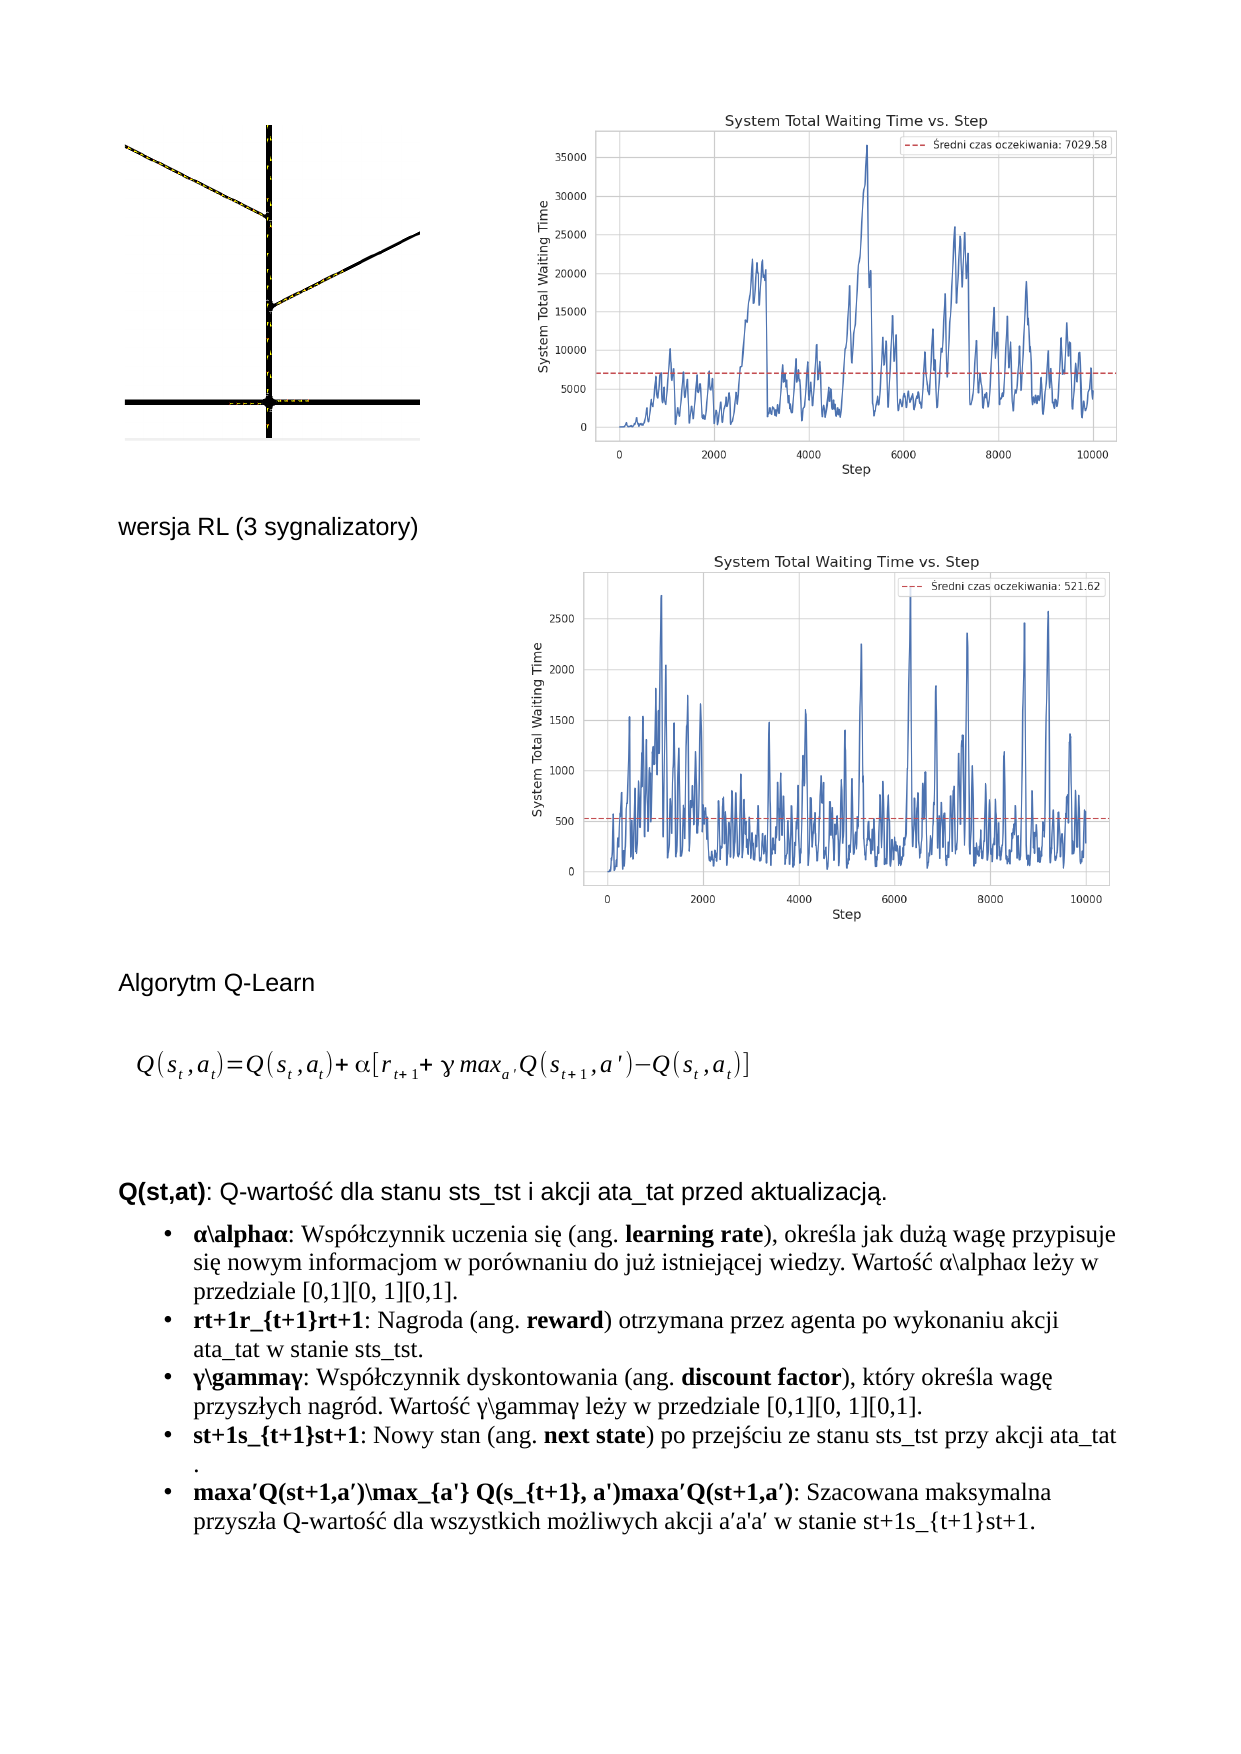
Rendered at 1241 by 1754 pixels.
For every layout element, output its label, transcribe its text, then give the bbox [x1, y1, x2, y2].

text Algorytm Q-Learn [118, 968, 1122, 997]
list st+1s_{t+1}st+1​: Nowy stan (ang. next state) po przejściu ze stanu sts_tst​ przy akcji ata_tat​. [164, 1420, 1122, 1477]
list max⁡a′Q(st+1,a′)\max_{a'} Q(s_{t+1}, a')maxa′​Q(st+1​,a′): Szacowana maksymalna przyszła Q-wartość dla wszystkich możliwych akcji a′a'a′ w stanie st+1s_{t+1}st+1​. [164, 1477, 1122, 1535]
picture [124, 125, 420, 441]
list α\alphaα: Współczynnik uczenia się (ang. learning rate), określa jak dużą wagę przypisuje się nowym informacjom w porównaniu do już istniejącej wiedzy. Wartość α\alphaα leży w przedziale [0,1][0, 1][0,1]. [164, 1219, 1122, 1305]
list rt+1r_{t+1}rt+1​: Nagroda (ang. reward) otrzymana przez agenta po wykonaniu akcji ata_tat​ w stanie sts_tst​. [164, 1305, 1122, 1362]
list γ\gammaγ: Współczynnik dyskontowania (ang. discount factor), który określa wagę przyszłych nagród. Wartość γ\gammaγ leży w przedziale [0,1][0, 1][0,1]. [164, 1362, 1122, 1420]
picture [525, 549, 1116, 928]
text wersja RL (3 sygnalizatory) [118, 511, 1122, 540]
text Q(st​,at​): Q-wartość dla stanu sts_tst​ i akcji ata_tat​ przed aktualizacją. [118, 1177, 1122, 1206]
picture [531, 108, 1123, 483]
